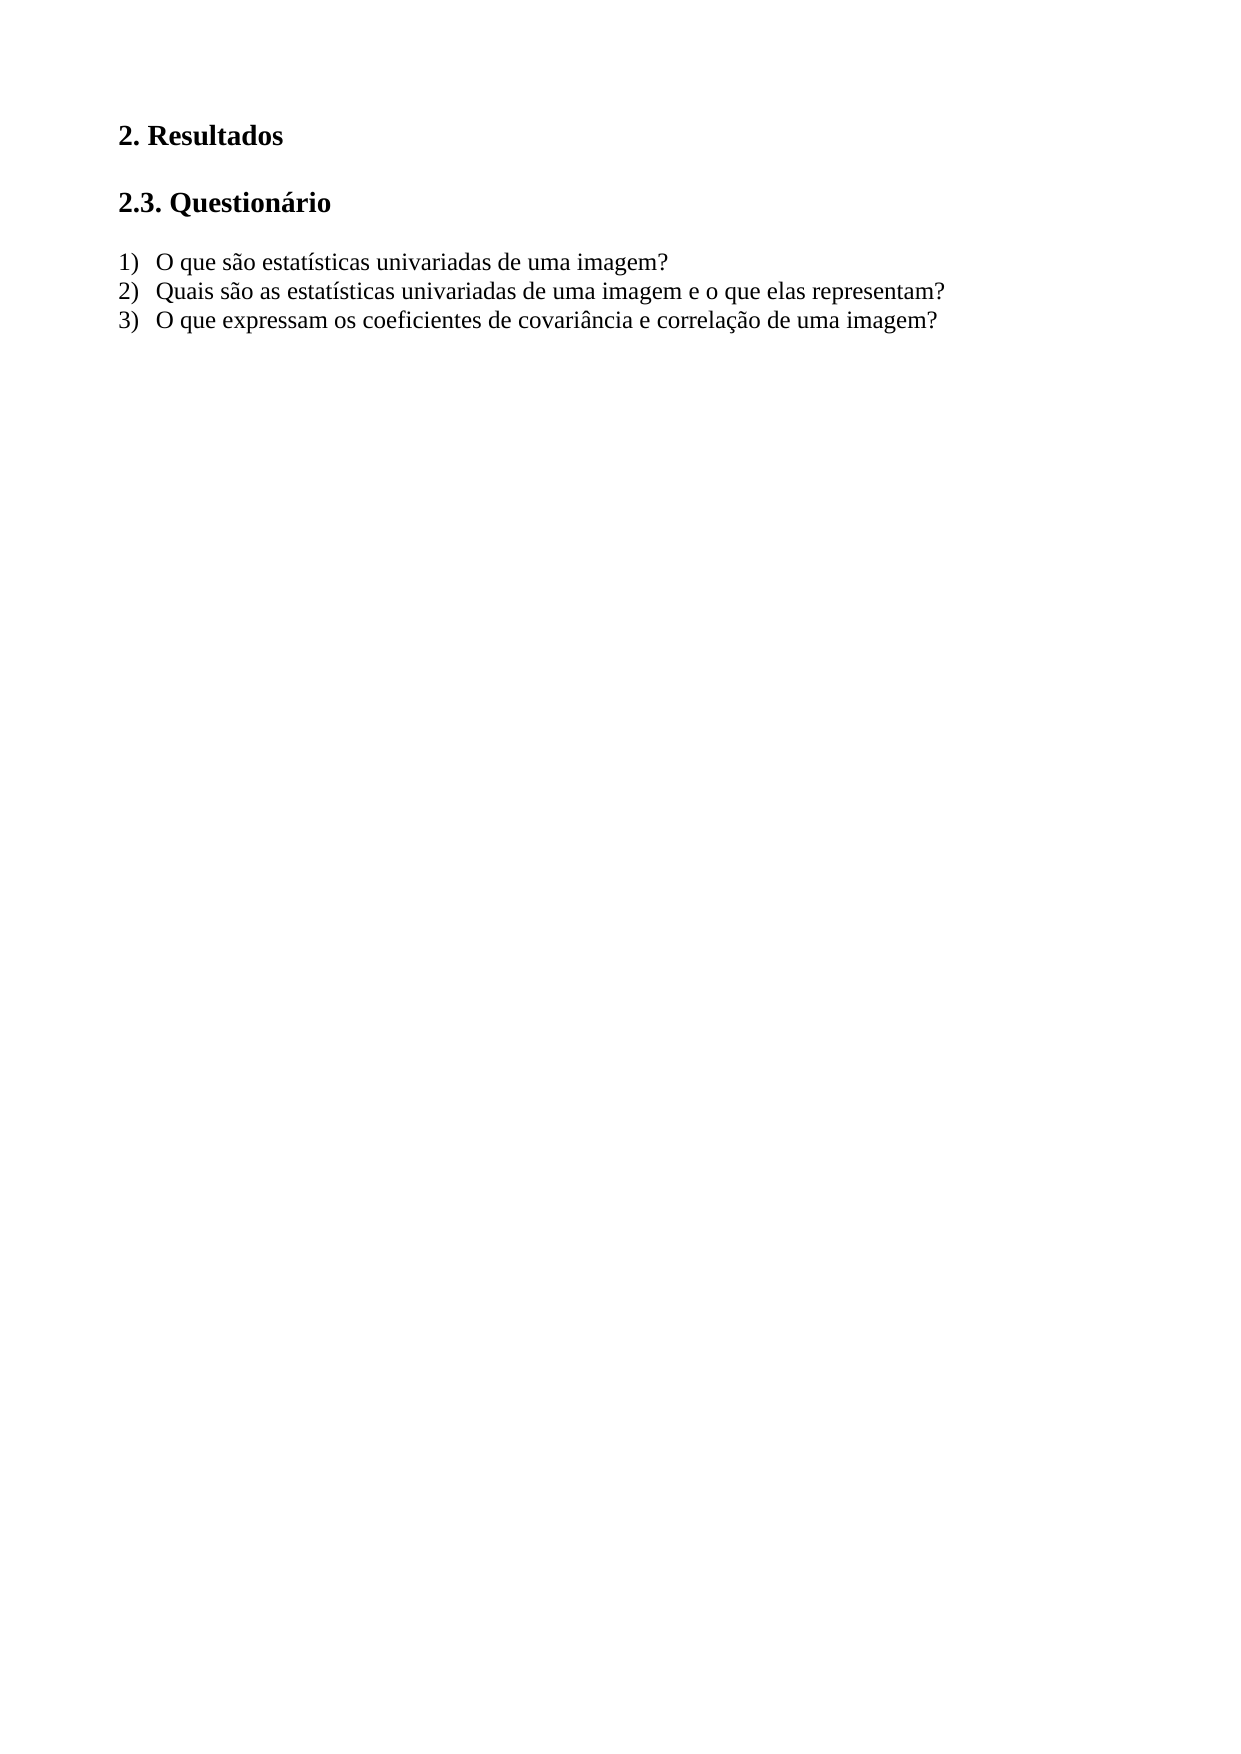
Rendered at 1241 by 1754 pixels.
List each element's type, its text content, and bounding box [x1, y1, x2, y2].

list O que expressam os coeficientes de covariância e correlação de uma imagem? [118, 305, 1122, 334]
list O que são estatísticas univariadas de uma imagem? [118, 247, 1122, 276]
list Quais são as estatísticas univariadas de uma imagem e o que elas representam? [118, 276, 1122, 305]
text 2.3. Questionário [118, 185, 1122, 219]
text 2. Resultados [118, 118, 1122, 152]
